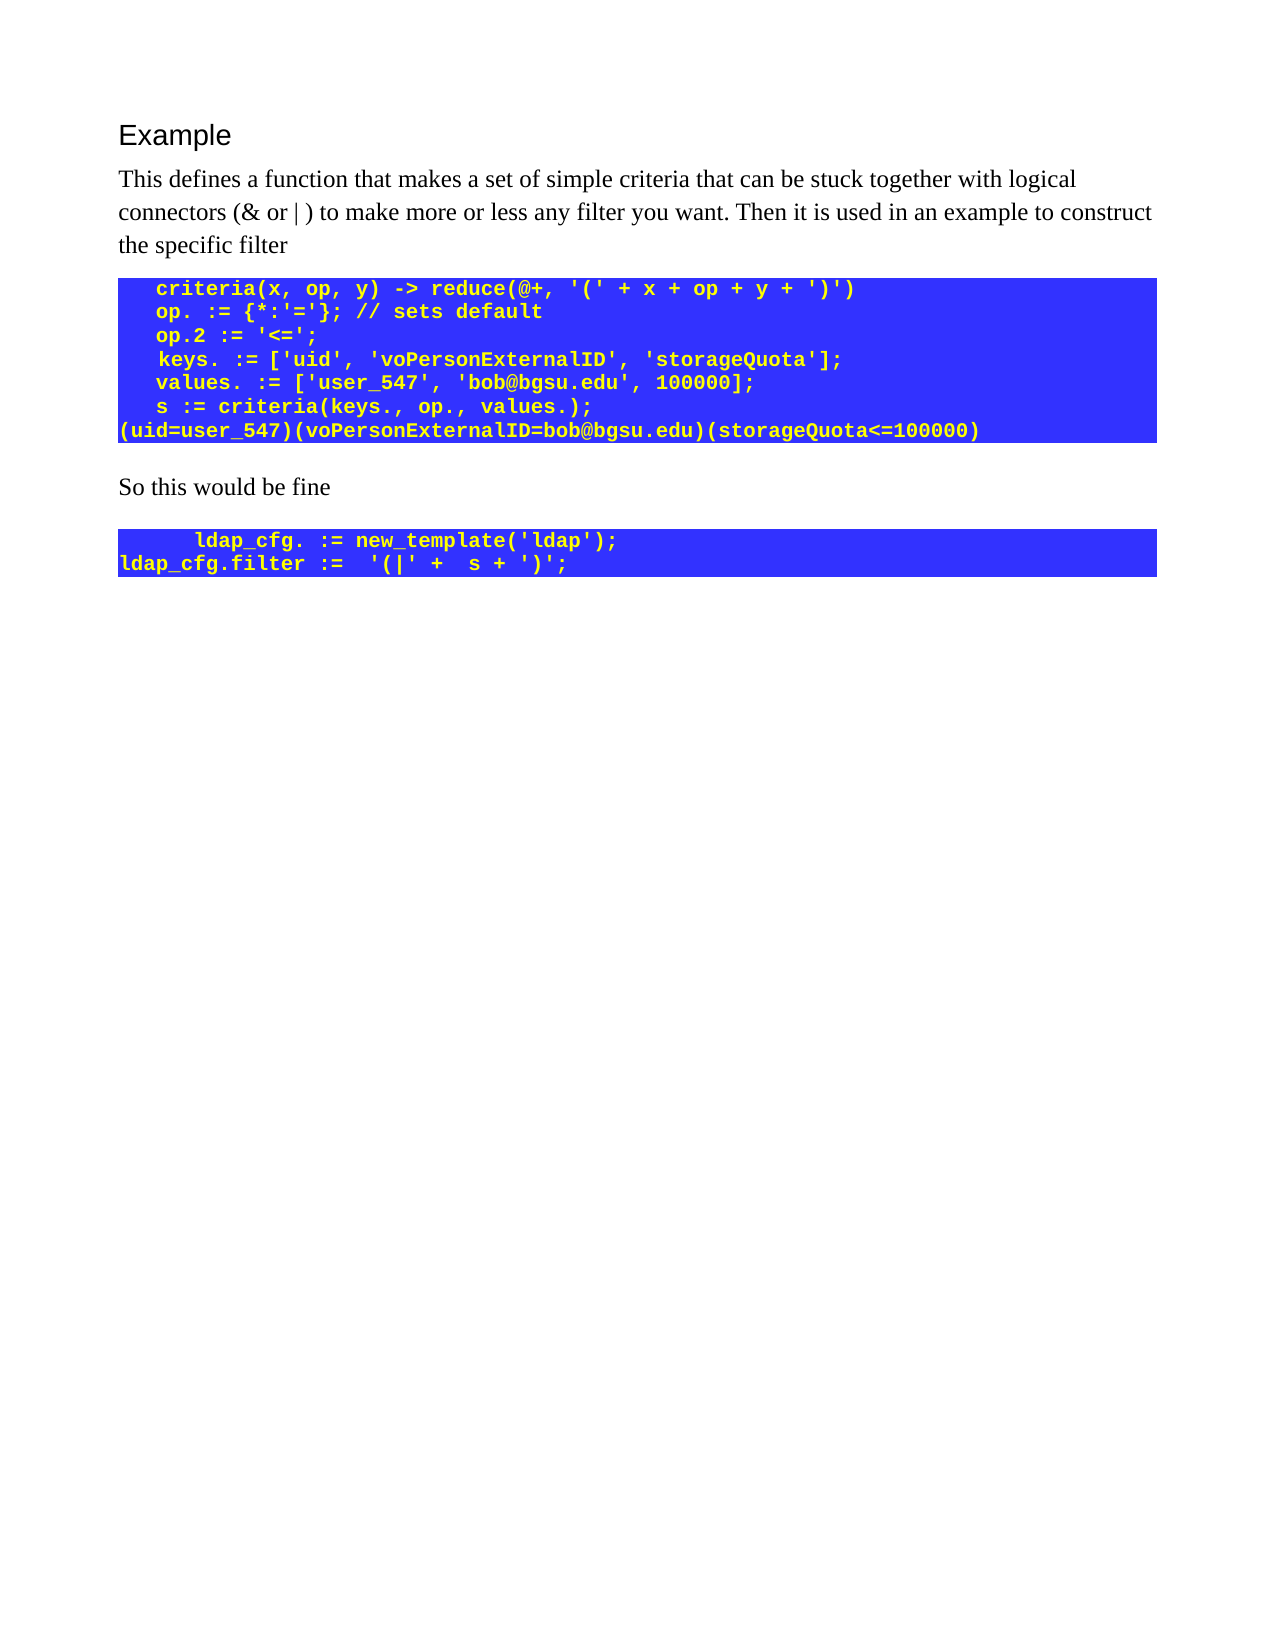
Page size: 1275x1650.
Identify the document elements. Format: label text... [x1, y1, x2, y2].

text ldap_cfg.filter := '(|' + s + ')'; [118, 553, 1157, 577]
text op.2 := '<='; [118, 325, 1157, 349]
text (uid=user_547)(voPersonExternalID=bob@bgsu.edu)(storageQuota<=100000) [118, 420, 1157, 443]
text keys. := ['uid', 'voPersonExternalID', 'storageQuota']; [118, 349, 1157, 372]
text criteria(x, op, y) -> reduce(@+, '(' + x + op + y + ')') [118, 278, 1157, 301]
text ldap_cfg. := new_template('ldap'); [118, 529, 1157, 553]
text op. := {*:'='}; // sets default [118, 301, 1157, 325]
text values. := ['user_547', 'bob@bgsu.edu', 100000]; [118, 372, 1157, 396]
text s := criteria(keys., op., values.); [118, 396, 1157, 420]
text This defines a function that makes a set of simple criteria that can be stuck together with logical connectors (& or | ) to make more or less any filter you want. Then it is used in an example to construct the specific filter [118, 164, 1157, 259]
text So this would be fine [118, 472, 1157, 501]
subtitle Example [118, 118, 1157, 152]
